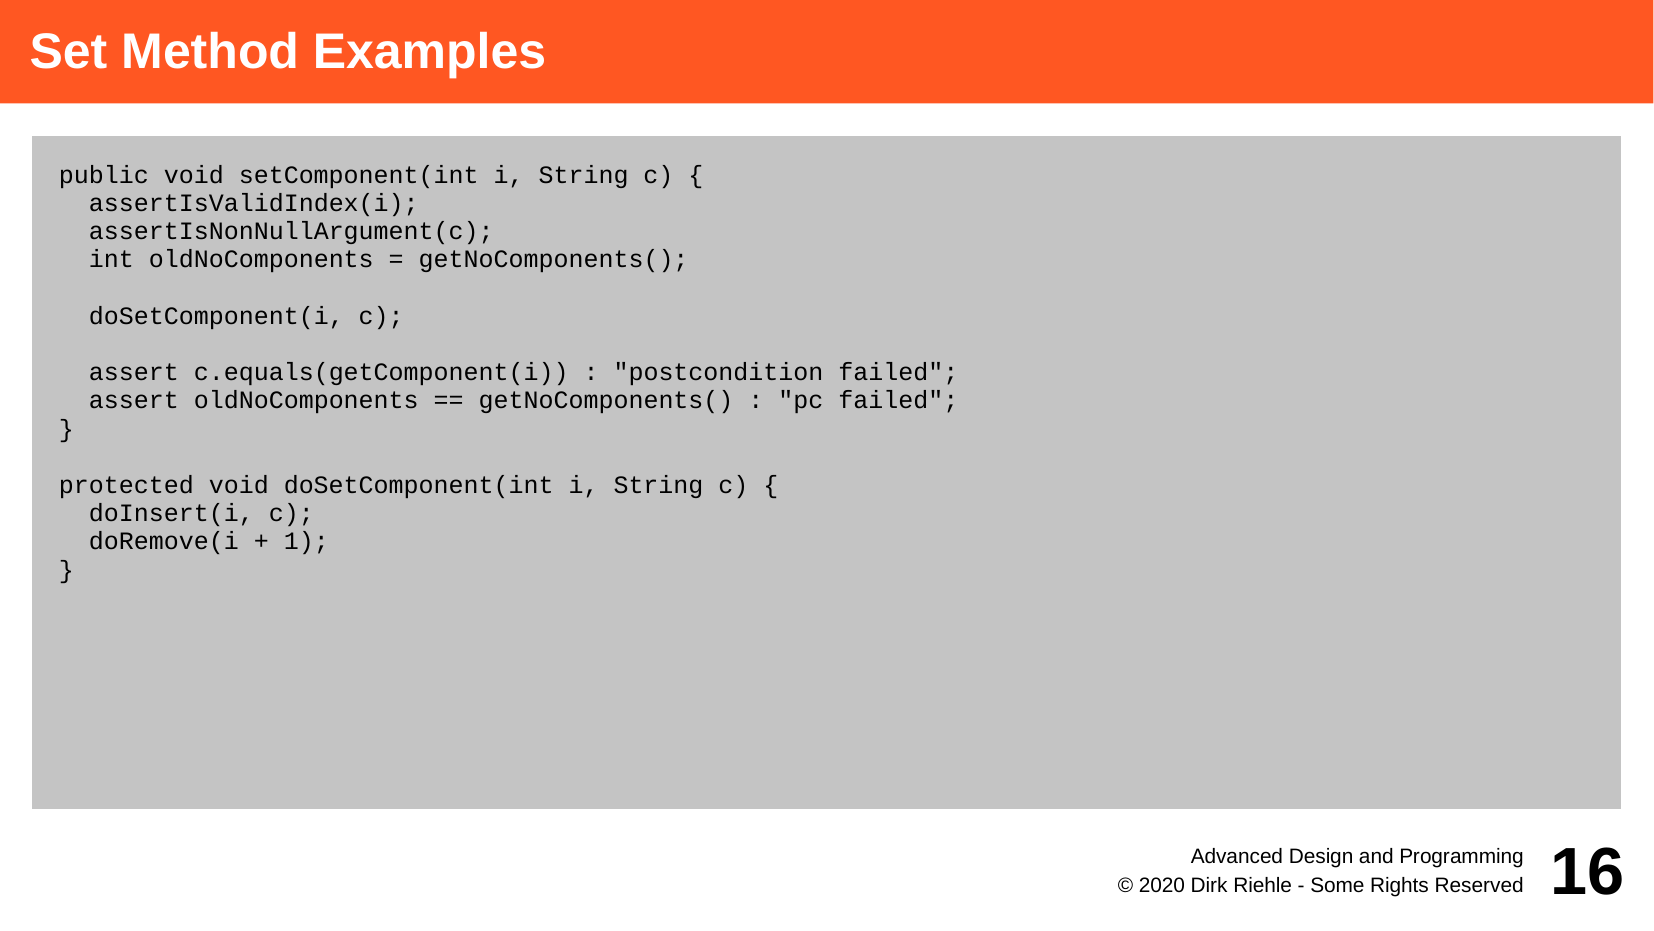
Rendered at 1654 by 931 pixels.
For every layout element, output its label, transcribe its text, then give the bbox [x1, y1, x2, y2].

list public void setComponent(int i, String c) { assertIsValidIndex(i); assertIsNonNullArgument(c); int oldNoComponents = getNoComponents(); doSetComponent(i, c); assert c.equals(getComponent(i)) : "postcondition failed"; assert oldNoComponents == getNoComponents() : "pc failed"; } protected void doSetComponent(int i, String c) { doInsert(i, c); doRemove(i + 1); } [29, 132, 1625, 813]
title Set Method Examples [0, 0, 1654, 104]
